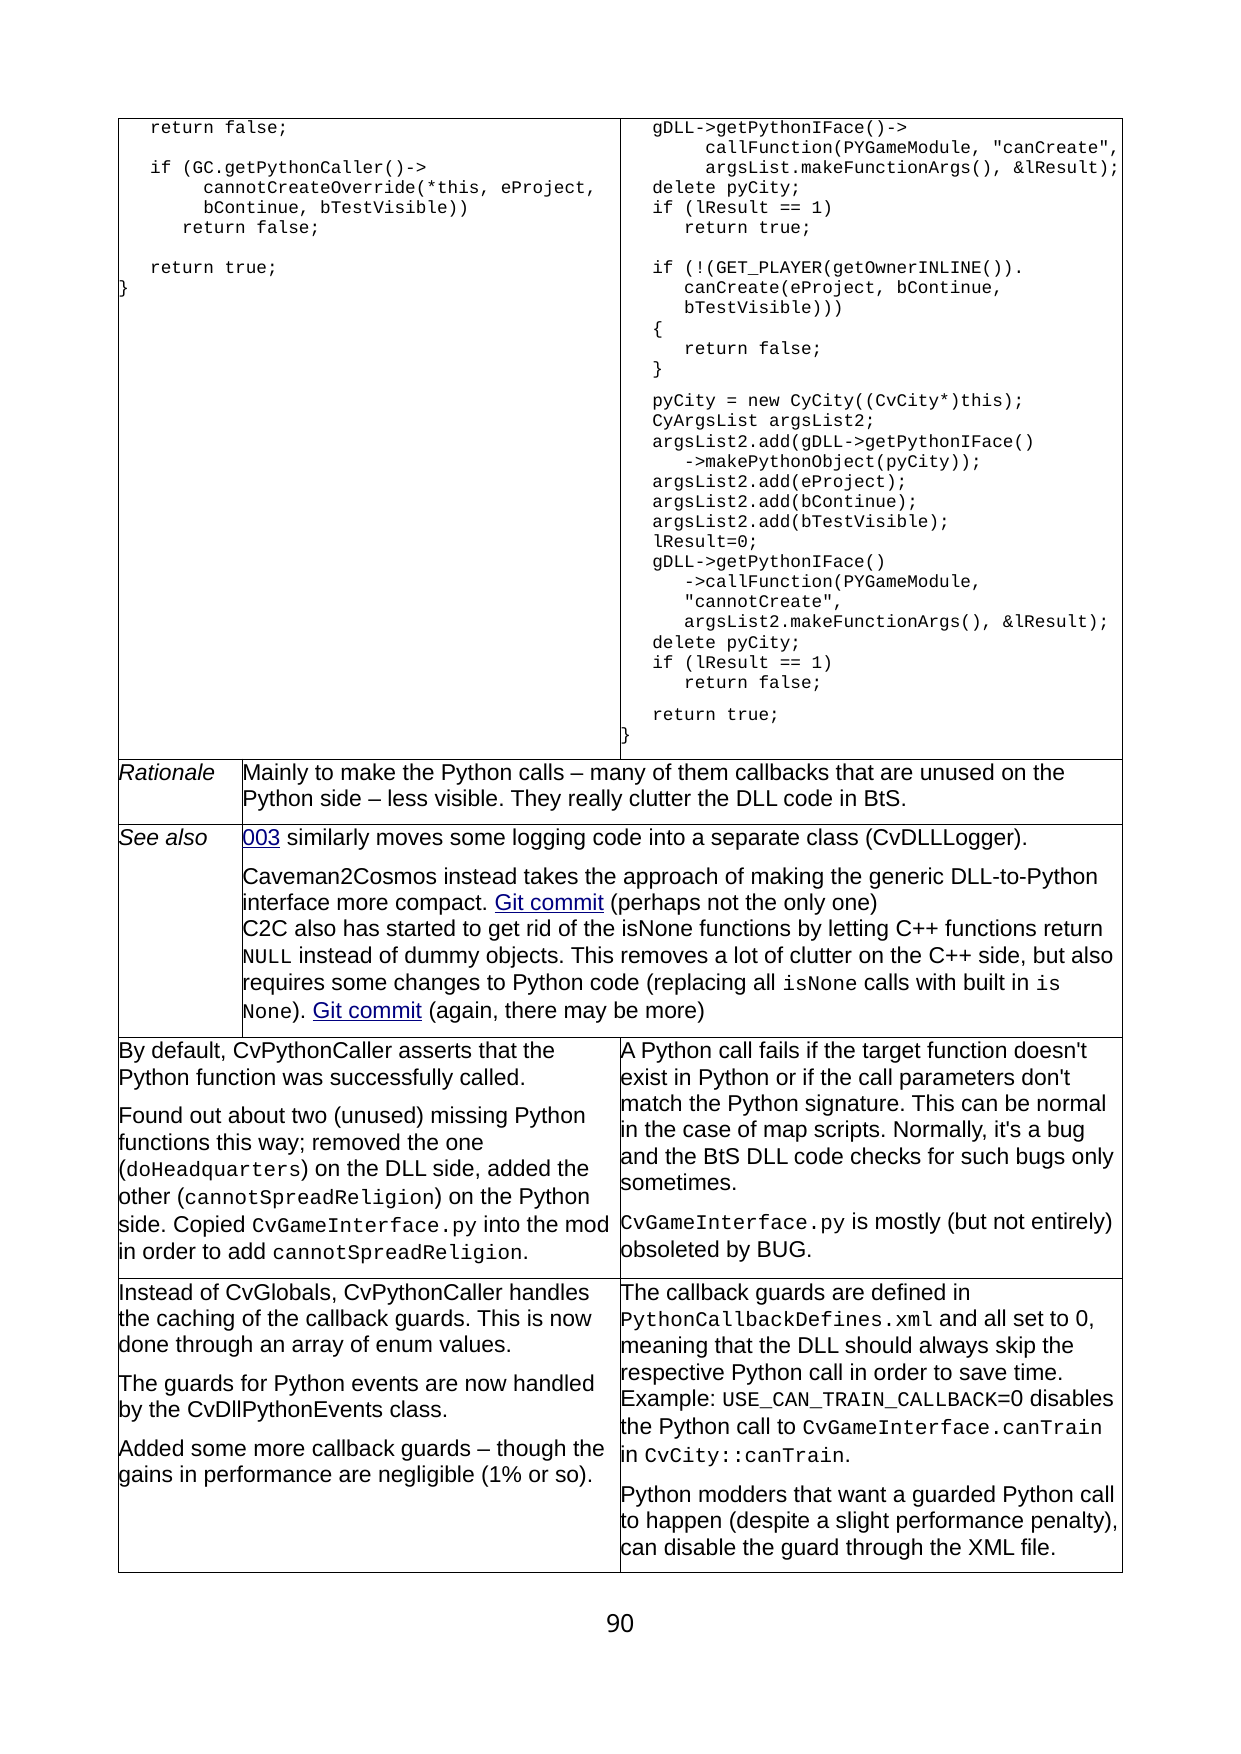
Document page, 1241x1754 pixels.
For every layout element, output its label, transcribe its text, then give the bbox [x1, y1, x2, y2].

table_cell By default, CvPythonCaller asserts that the Python function was successfully called. Found out about two (unused) missing Python functions this way; removed the one (doHeadquarters) on the DLL side, added the other (cannotSpreadReligion) on the Python side. Copied CvGameInterface.py into the mod in order to add cannotSpreadReligion. [119, 1038, 620, 1278]
table_cell gDLL->getPythonIFace()-> callFunction(PYGameModule, "canCreate", argsList.makeFunctionArgs(), &lResult); delete pyCity; if (lResult == 1) return true; if (!(GET_PLAYER(getOwnerINLINE()). canCreate(eProject, bContinue, bTestVisible))) { return false; } pyCity = new CyCity((CvCity*)this); CyArgsList argsList2; argsList2.add(gDLL->getPythonIFace() ->makePythonObject(pyCity)); argsList2.add(eProject); argsList2.add(bContinue); argsList2.add(bTestVisible); lResult=0; gDLL->getPythonIFace() ->callFunction(PYGameModule, "cannotCreate", argsList2.makeFunctionArgs(), &lResult); delete pyCity; if (lResult == 1) return false; return true; } [621, 119, 1122, 758]
table_cell 003 similarly moves some logging code into a separate class (CvDLLLogger). Caveman2Cosmos instead takes the approach of making the generic DLL-to-Python interface more compact. Git commit (perhaps not the only one) C2C also has started to get rid of the isNone functions by letting C++ functions return NULL instead of dummy objects. This removes a lot of clutter on the C++ side, but also requires some changes to Python code (replacing all isNone calls with built in is None). Git commit (again, there may be more) [243, 825, 1122, 1037]
table_cell See also [119, 825, 242, 1037]
table_cell Rationale [119, 760, 242, 824]
table_cell A Python call fails if the target function doesn't exist in Python or if the call parameters don't match the Python signature. This can be normal in the case of map scripts. Normally, it's a bug and the BtS DLL code checks for such bugs only sometimes. CvGameInterface.py is mostly (but not entirely) obsoleted by BUG. [621, 1038, 1122, 1278]
table_cell Mainly to make the Python calls – many of them callbacks that are unused on the Python side – less visible. They really clutter the DLL code in BtS. [243, 760, 1122, 824]
table_cell Instead of CvGlobals, CvPythonCaller handles the caching of the callback guards. This is now done through an array of enum values. The guards for Python events are now handled by the CvDllPythonEvents class. Added some more callback guards – though the gains in performance are negligible (1% or so). [119, 1279, 620, 1572]
table_cell The callback guards are defined in PythonCallbackDefines.xml and all set to 0, meaning that the DLL should always skip the respective Python call in order to save time. Example: USE_CAN_TRAIN_CALLBACK=0 disables the Python call to CvGameInterface.canTrain in CvCity::canTrain. Python modders that want a guarded Python call to happen (despite a slight performance penalty), can disable the guard through the XML file. [621, 1279, 1122, 1572]
table_cell return false; if (GC.getPythonCaller()-> cannotCreateOverride(*this, eProject, bContinue, bTestVisible)) return false; return true; } [119, 119, 620, 758]
